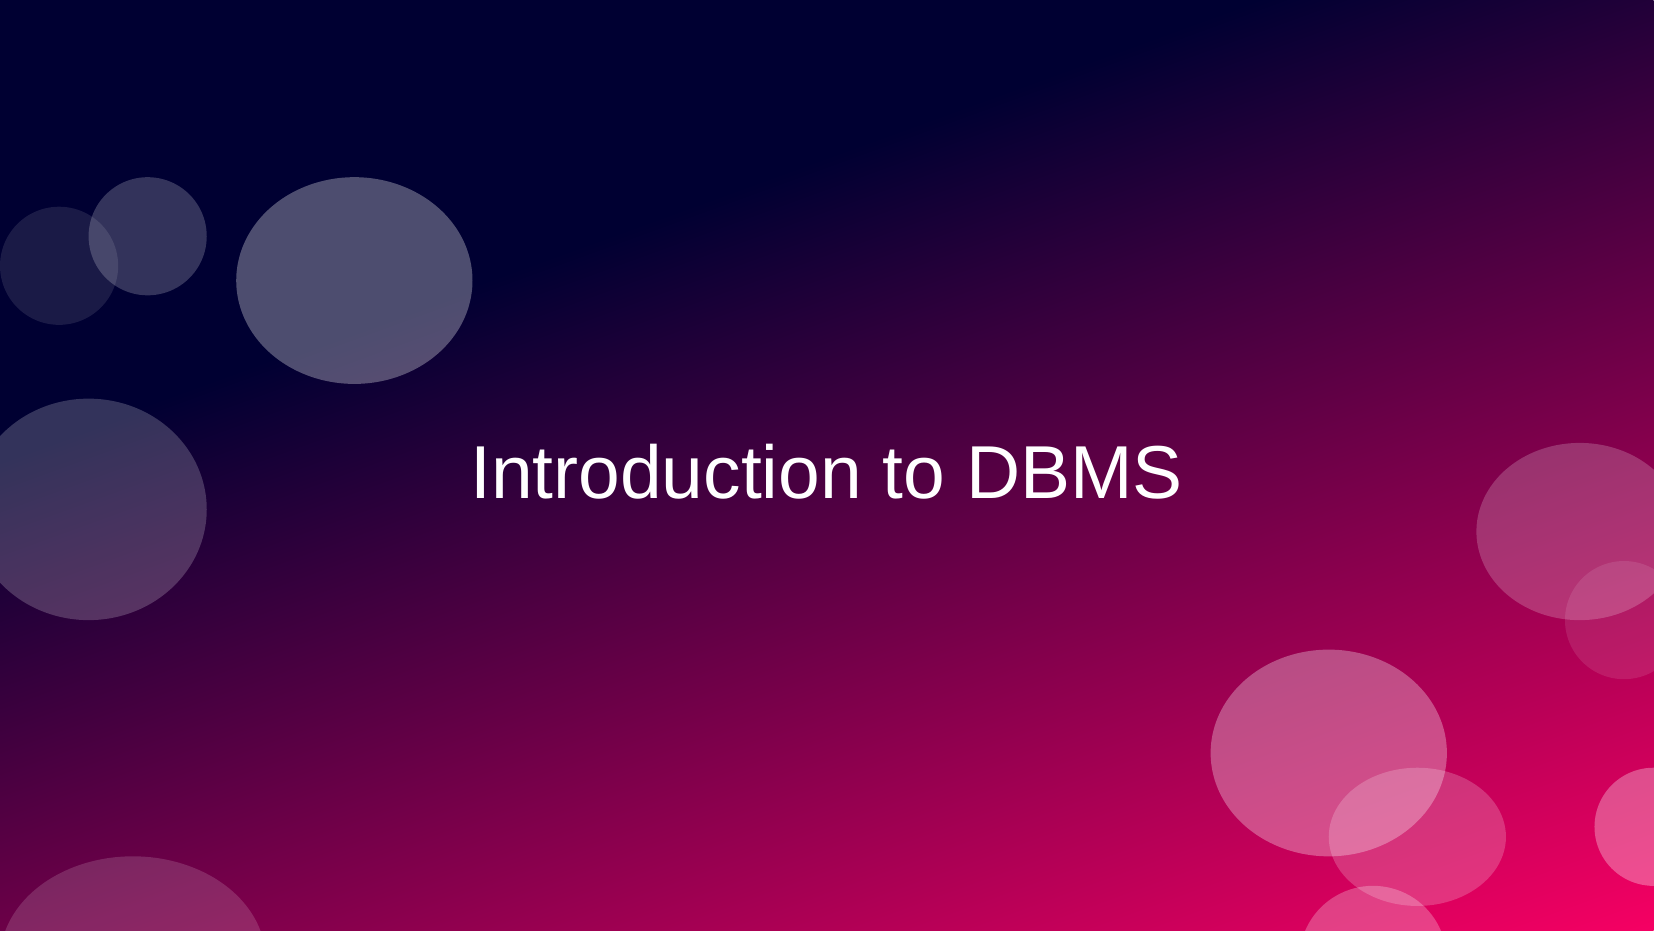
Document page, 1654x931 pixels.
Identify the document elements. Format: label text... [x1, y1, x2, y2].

title Introduction to DBMS [88, 44, 1565, 901]
